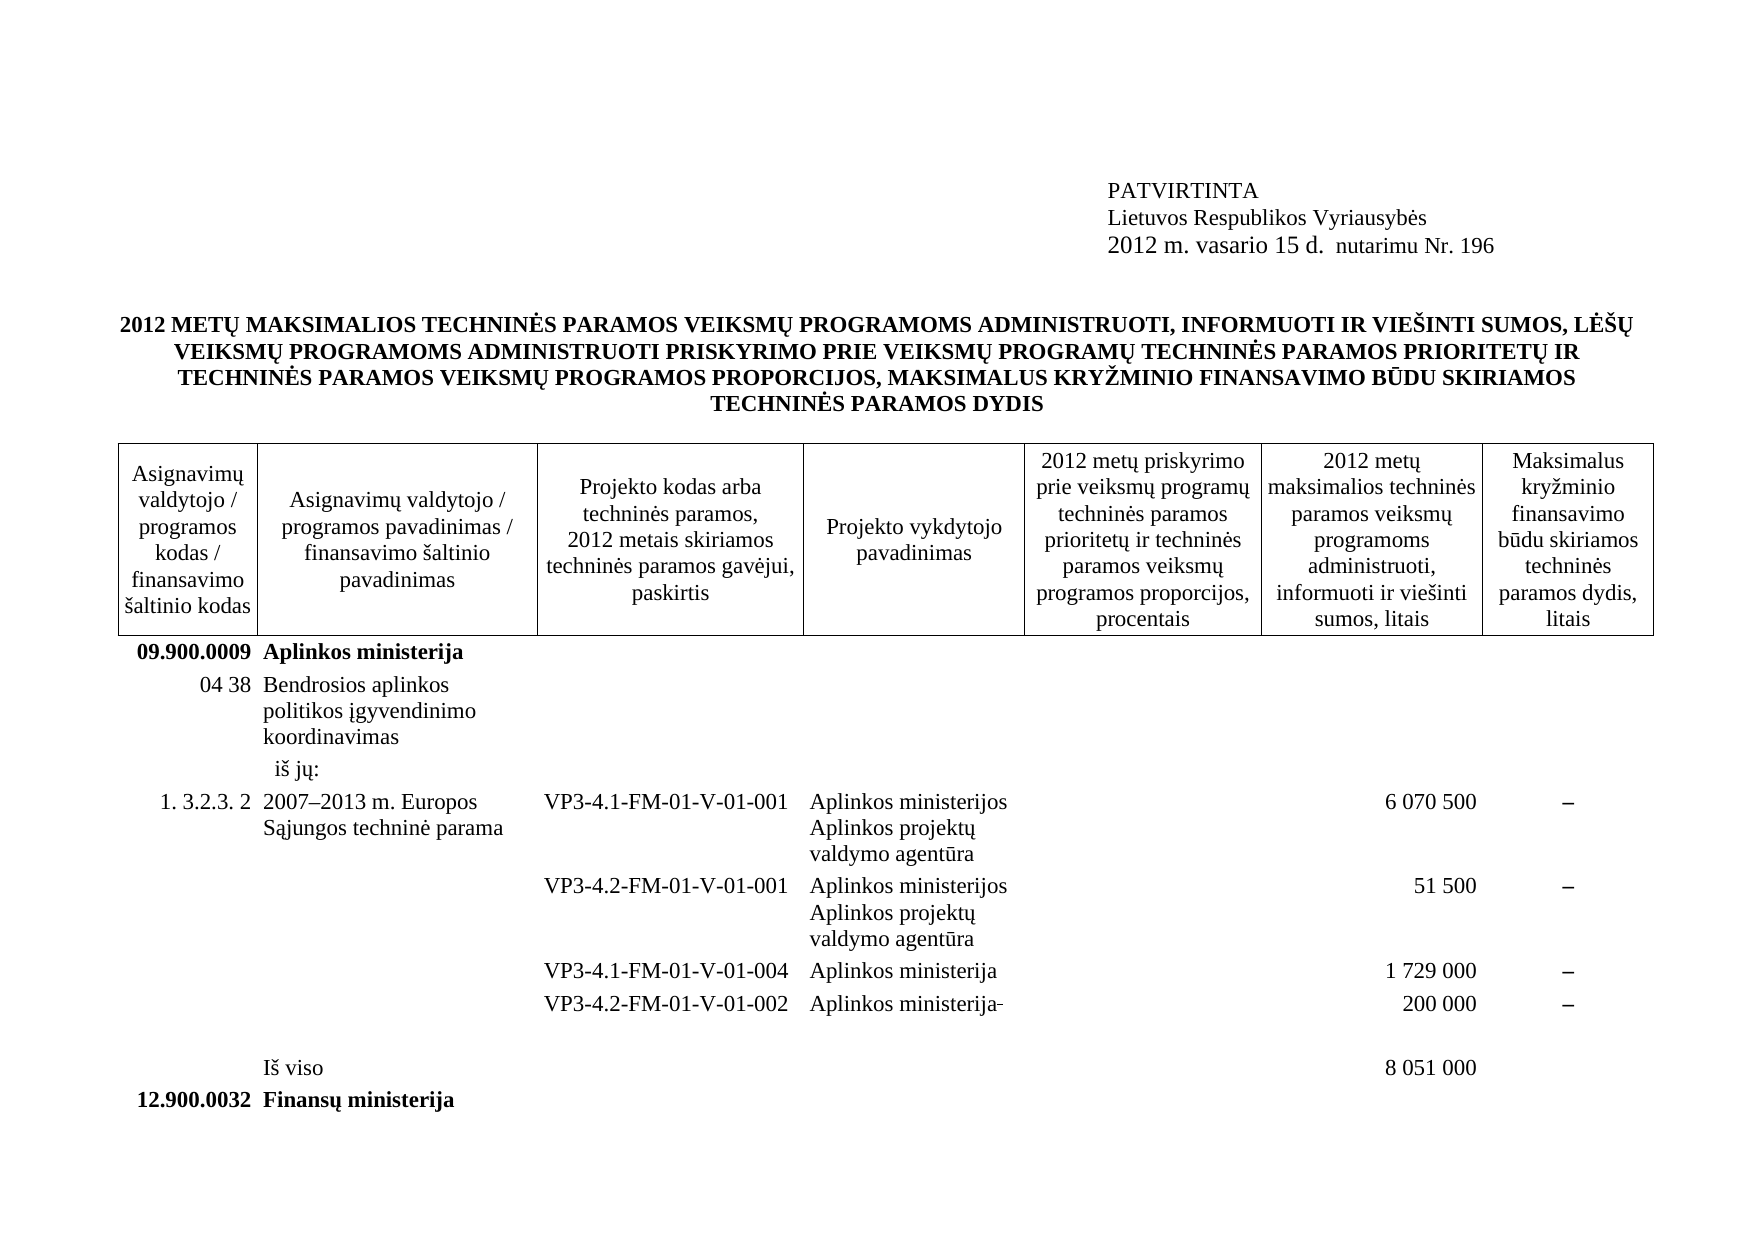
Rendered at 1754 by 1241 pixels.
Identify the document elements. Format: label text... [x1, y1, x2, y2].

table_cell [1025, 1019, 1261, 1051]
table_cell [538, 1019, 803, 1051]
table_cell [1483, 636, 1654, 668]
table_cell [118, 987, 257, 1019]
text Patvirtinta Lietuvos Respublikos Vyriausybės 2012 m. vasario 15 d. nutarimu Nr. 196 [1107, 177, 1636, 259]
table_cell [1025, 636, 1261, 668]
table_cell Bendrosios aplinkos politikos įgyvendinimo koordinavimas [257, 668, 537, 753]
table_cell VP3-4.1-FM-01-V-01-001 [538, 785, 803, 870]
table_cell [1483, 1019, 1654, 1051]
table_header Maksimalus kryžminio finansavimo būdu skiriamos techninės paramos dydis, litais [1483, 444, 1653, 634]
table_header Projekto vykdytojo pavadinimas [804, 444, 1024, 634]
table_cell Iš viso [257, 1051, 537, 1083]
table_cell 1. 3.2.3. 2 [118, 785, 257, 987]
table_cell 8 051 000 [1261, 1051, 1482, 1083]
table_cell 12.900.0032 [118, 1083, 257, 1116]
table_header Asignavimų valdytojo / programos pavadinimas / finansavimo šaltinio pavadinimas [258, 444, 537, 634]
table_cell [1261, 1019, 1482, 1051]
table_header Asignavimų valdytojo / programos kodas / finansavimo šaltinio kodas [119, 444, 257, 634]
table_cell [1025, 955, 1261, 987]
table_cell [257, 987, 537, 1019]
table_cell 04 38 [118, 668, 257, 785]
table_cell [118, 1019, 257, 1051]
table_cell 6 070 500 [1261, 785, 1482, 870]
table_cell [1261, 636, 1482, 668]
table_cell 1 729 000 [1261, 955, 1482, 987]
table_cell Aplinkos ministerija [803, 955, 1025, 987]
table_cell [538, 753, 803, 785]
table_cell [1483, 1083, 1654, 1116]
table_cell 09.900.0009 [118, 636, 257, 668]
table_cell VP3-4.1-FM-01-V-01-004 [538, 955, 803, 987]
table_cell – [1483, 870, 1654, 954]
table_cell 51 500 [1261, 870, 1482, 954]
table_cell [1261, 668, 1482, 753]
text 2012 METŲ MAKSIMALIOS TECHNINĖS PARAMOS VEIKSMŲ PROGRAMOMS ADMINISTRUOTI, INFORMUOTI IR VIEŠINTI SUMOS, LĖŠŲ VEIKSMŲ PROGRAMOMS ADMINISTRUOTI PRISKYRIMO PRIE VEIKSMŲ PROGRAMŲ TECHNINĖS PARAMOS PRIORITETŲ IR TECHNINĖS PARAMOS VEIKSMŲ PROGRAMOS PROPORCIJOS, MAKSIMALUS KRYŽMINIO FINANSAVIMO BŪDU SKIRIAMOS TECHNINĖS PARAMOS DYDIS [118, 311, 1636, 417]
table_cell [1025, 1083, 1261, 1116]
table_cell [1025, 785, 1261, 870]
table_cell [1025, 987, 1261, 1019]
table_cell [803, 668, 1025, 753]
table_cell [538, 668, 803, 753]
table_cell [1261, 1083, 1482, 1116]
table_cell [538, 636, 803, 668]
table_cell [803, 636, 1025, 668]
table_cell [1483, 1051, 1654, 1083]
table_cell [1025, 1051, 1261, 1083]
table_cell iš jų: [257, 753, 537, 785]
table_cell [1261, 753, 1482, 785]
table_cell – [1483, 955, 1654, 987]
table_cell [803, 1051, 1025, 1083]
table_cell – [1483, 785, 1654, 870]
table_cell [1025, 668, 1261, 753]
table_cell [803, 1019, 1025, 1051]
table_header Projekto kodas arba techninės paramos, 2012 metais skiriamos techninės paramos gavėjui, paskirtis [538, 444, 803, 634]
table_cell [1483, 753, 1654, 785]
table_header 2012 metų maksimalios techninės paramos veiksmų programoms administruoti, informuoti ir viešinti sumos, litais [1262, 444, 1482, 634]
table_cell VP3-4.2-FM-01-V-01-002 [538, 987, 803, 1019]
table_cell VP3-4.2-FM-01-V-01-001 [538, 870, 803, 954]
table_cell – [1483, 987, 1654, 1019]
table_cell [118, 1051, 257, 1083]
table_cell [538, 1051, 803, 1083]
table_cell [1483, 668, 1654, 753]
table_cell 2007–2013 m. Europos Sąjungos techninė parama [257, 785, 537, 987]
table_cell Aplinkos ministerija [257, 636, 537, 668]
table_cell [803, 1083, 1025, 1116]
table_cell [538, 1083, 803, 1116]
table_cell [1025, 753, 1261, 785]
table_cell Finansų ministerija [257, 1083, 537, 1116]
table_cell 200 000 [1261, 987, 1482, 1019]
table_cell Aplinkos ministerija [803, 987, 1025, 1019]
table_cell [803, 753, 1025, 785]
table_header 2012 metų priskyrimo prie veiksmų programų techninės paramos prioritetų ir techninės paramos veiksmų programos proporcijos, procentais [1025, 444, 1261, 634]
table_cell Aplinkos ministerijos Aplinkos projektų valdymo agentūra [803, 785, 1025, 870]
table_cell [1025, 870, 1261, 954]
table_cell Aplinkos ministerijos Aplinkos projektų valdymo agentūra [803, 870, 1025, 954]
table_cell [257, 1019, 537, 1051]
